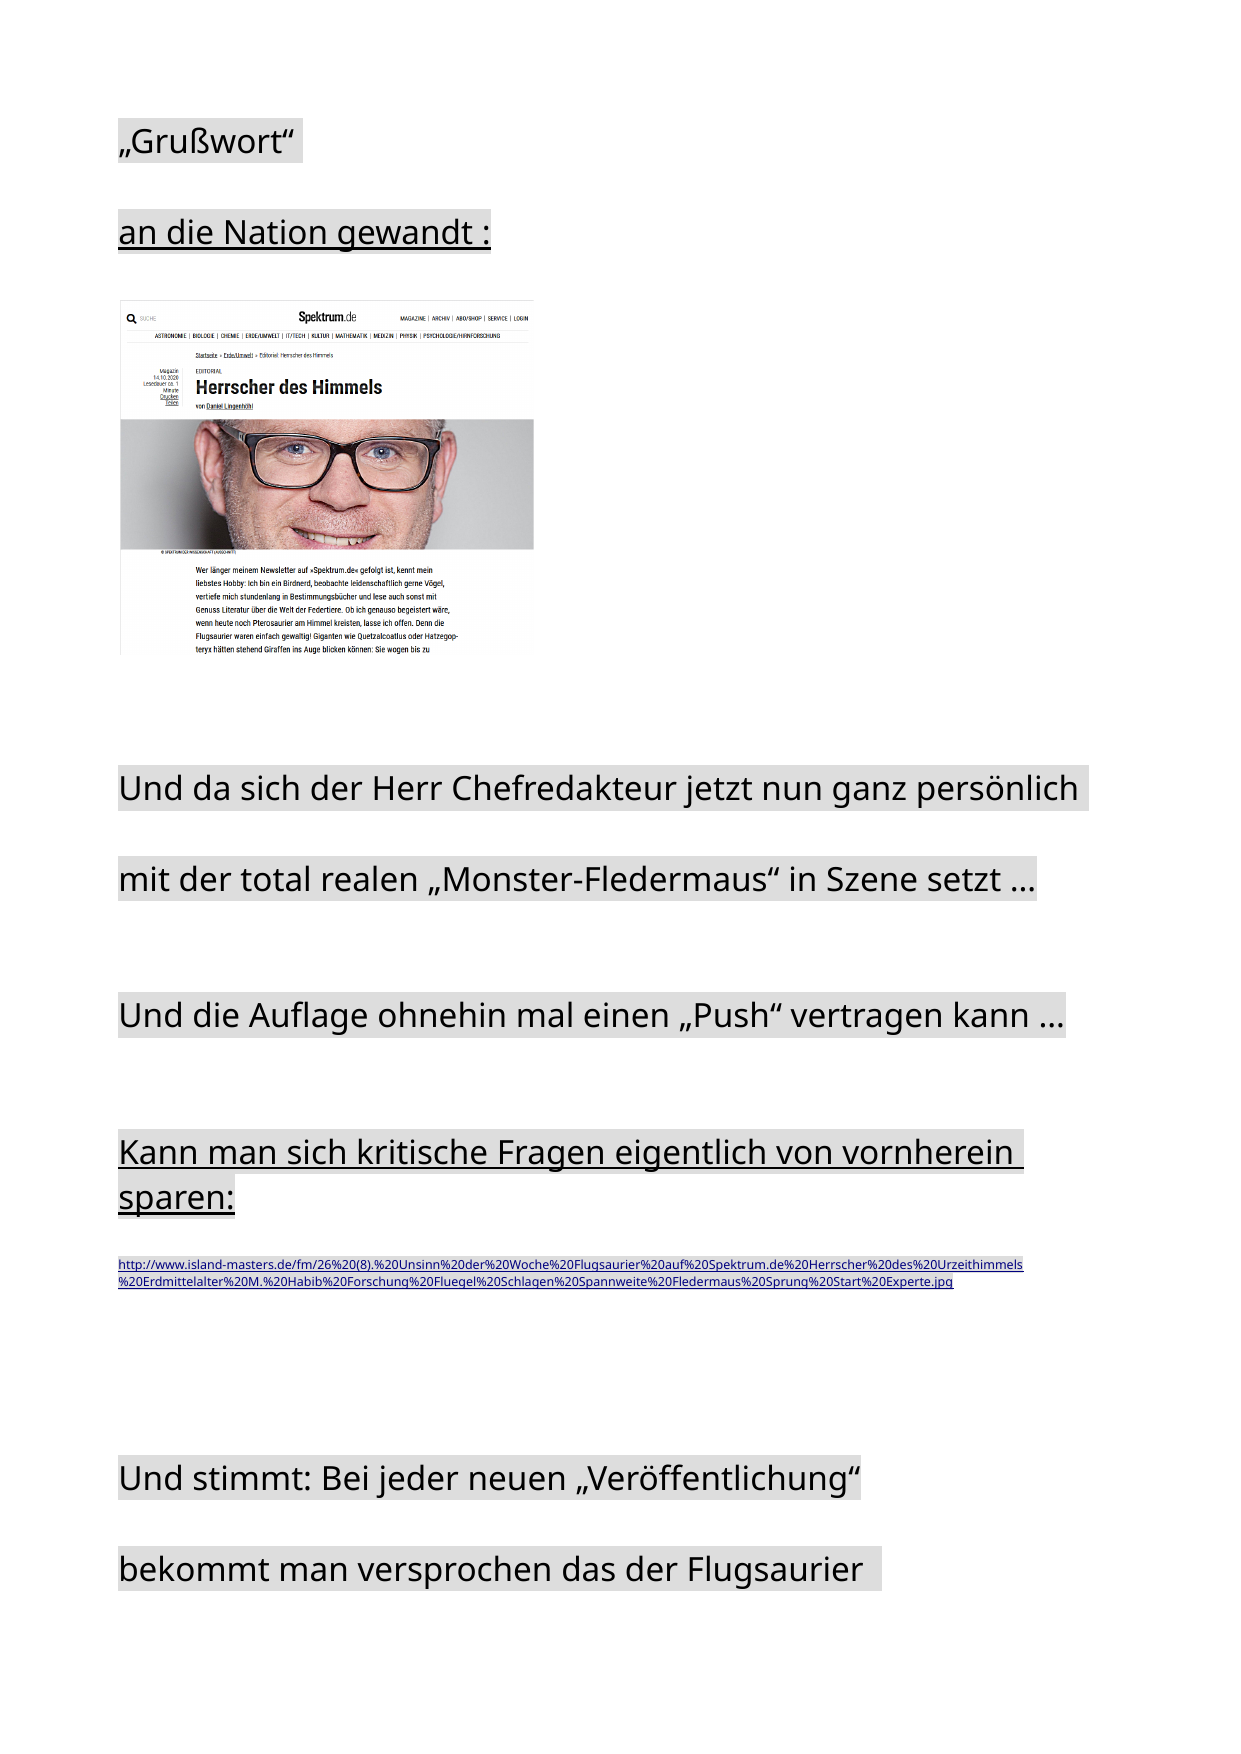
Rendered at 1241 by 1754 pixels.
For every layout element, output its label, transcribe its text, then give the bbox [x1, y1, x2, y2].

text „Grußwort“ [118, 118, 1122, 163]
text mit der total realen „Monster-Fledermaus“ in Szene setzt … [118, 856, 1122, 901]
text Und stimmt: Bei jeder neuen „Veröffentlichung“ [118, 1455, 1122, 1500]
text http://www.island-masters.de/fm/26%20(8).%20Unsinn%20der%20Woche%20Flugsaurier%20auf%20Spektrum.de%20Herrscher%20des%20Urzeithimmels%20Erdmittelalter%20M.%20Habib%20Forschung%20Fluegel%20Schlagen%20Spannweite%20Fledermaus%20Sprung%20Start%20Experte.jpg [118, 1256, 1122, 1290]
picture [120, 300, 534, 655]
text Und da sich der Herr Chefredakteur jetzt nun ganz persönlich [118, 765, 1122, 811]
text bekommt man versprochen das der Flugsaurier [118, 1546, 1122, 1591]
text Kann man sich kritische Fragen eigentlich von vornherein sparen: [118, 1128, 1122, 1219]
text Und die Auflage ohnehin mal einen „Push“ vertragen kann … [118, 992, 1122, 1038]
text an die Nation gewandt : [118, 209, 1122, 254]
